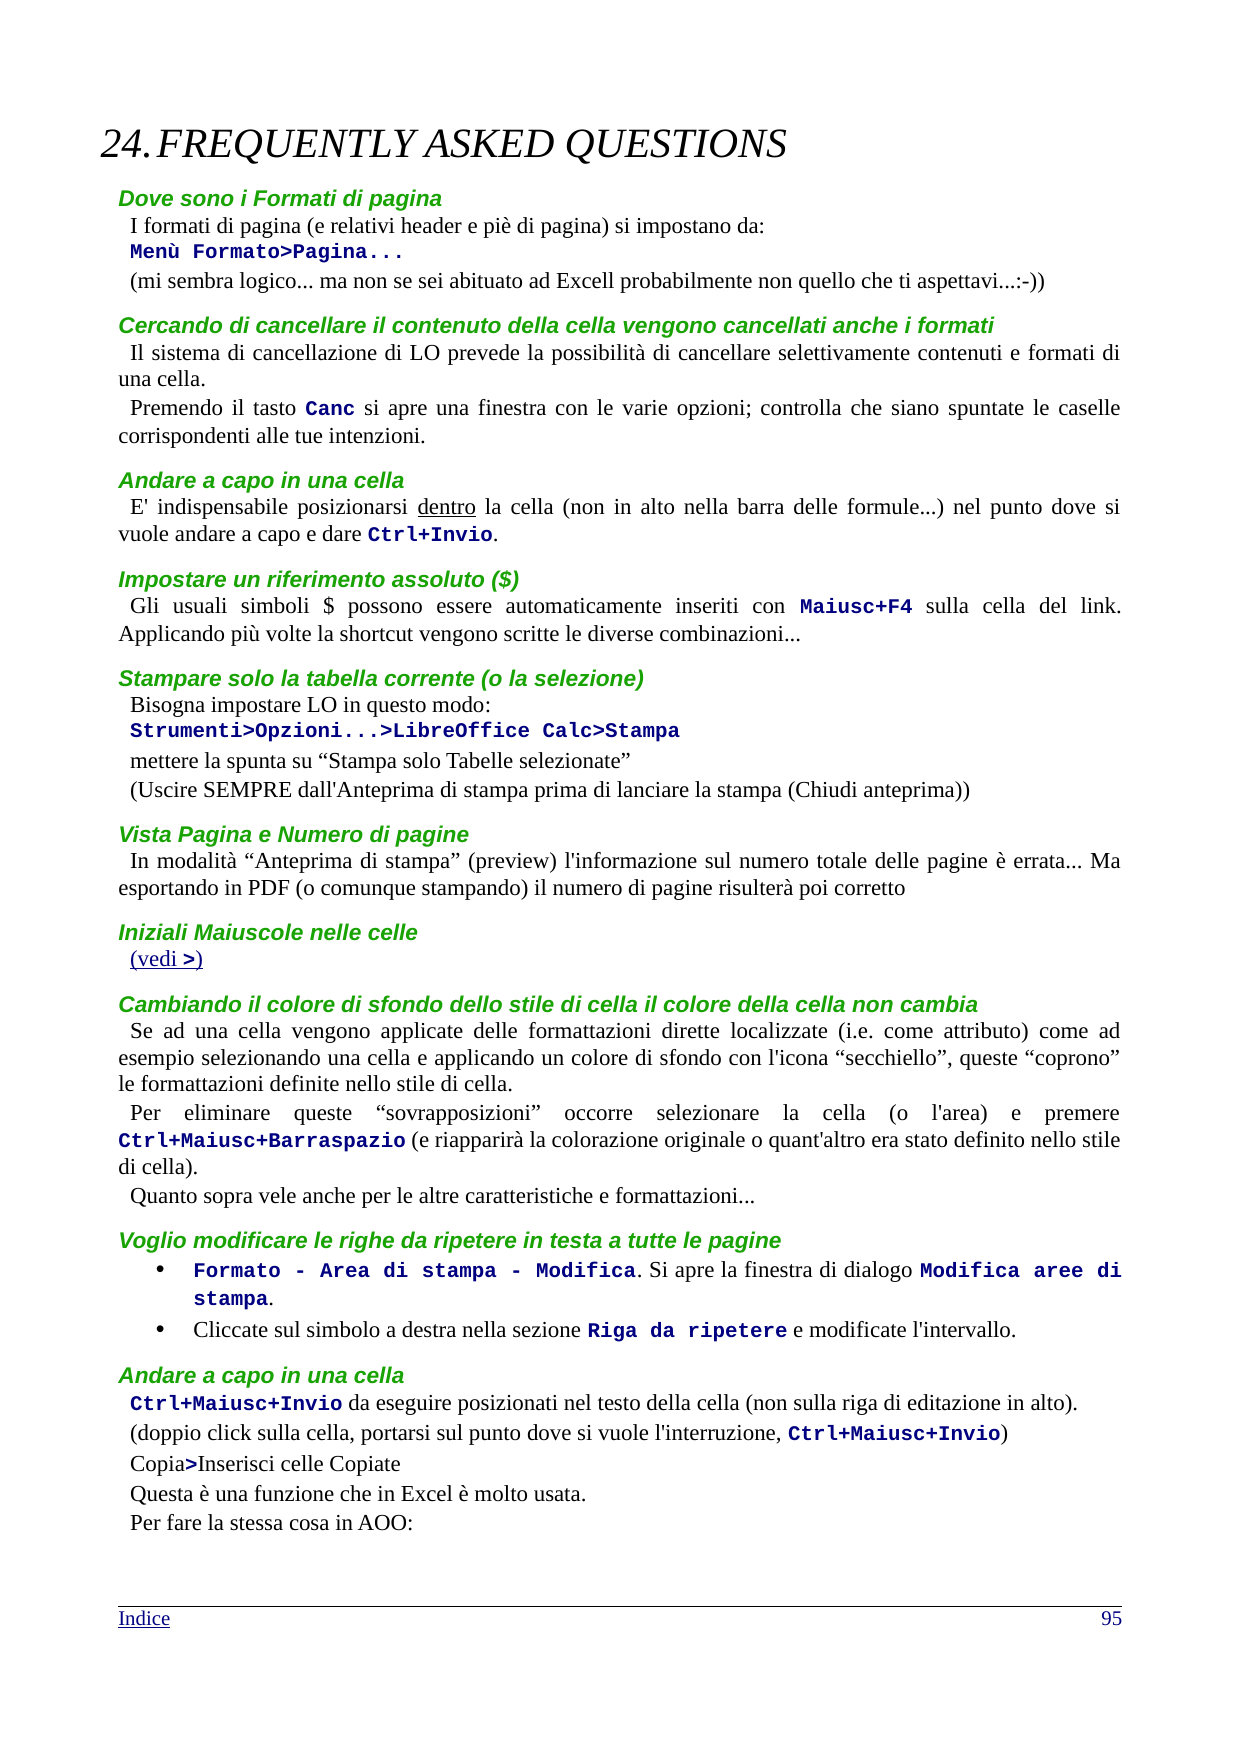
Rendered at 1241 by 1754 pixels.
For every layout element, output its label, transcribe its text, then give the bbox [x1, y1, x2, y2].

text (mi sembra logico... ma non se sei abituato ad Excell probabilmente non quello che ti aspettavi...:-)) [118, 267, 1122, 294]
subtitle Cambiando il colore di sfondo dello stile di cella il colore della cella non cambia [118, 991, 1122, 1017]
list Formato - Area di stampa - Modifica. Si apre la finestra di dialogo Modifica aree di stampa. [156, 1254, 1122, 1311]
subtitle Andare a capo in una cella [118, 467, 1122, 493]
subtitle Cercando di cancellare il contenuto della cella vengono cancellati anche i formati [118, 313, 1122, 339]
text (vedi >) [118, 945, 1122, 972]
subtitle Andare a capo in una cella [118, 1362, 1122, 1389]
text mettere la spunta su “Stampa solo Tabelle selezionate” [118, 747, 1122, 773]
text In modalità “Anteprima di stampa” (preview) l'informazione sul numero totale delle pagine è errata... Ma esportando in PDF (o comunque stampando) il numero di pagine risulterà poi corretto [118, 847, 1122, 900]
text Premendo il tasto Canc si apre una finestra con le varie opzioni; controlla che siano spuntate le caselle corrispondenti alle tue intenzioni. [118, 394, 1122, 448]
text (doppio click sulla cella, portarsi sul punto dove si vuole l'interruzione, Ctrl+Maiusc+Invio) [118, 1419, 1122, 1447]
text Menù Formato>Pagina... [118, 241, 1122, 264]
subtitle Iniziali Maiuscole nelle celle [118, 919, 1122, 945]
text Quanto sopra vele anche per le altre caratteristiche e formattazioni... [118, 1183, 1122, 1209]
subtitle Voglio modificare le righe da ripetere in testa a tutte le pagine [118, 1228, 1122, 1254]
text Gli usuali simboli $ possono essere automaticamente inseriti con Maiusc+F4 sulla cella del link. Applicando più volte la shortcut vengono scritte le diverse combinazioni... [118, 592, 1122, 646]
text (Uscire SEMPRE dall'Anteprima di stampa prima di lanciare la stampa (Chiudi anteprima)) [118, 776, 1122, 802]
text Ctrl+Maiusc+Invio da eseguire posizionati nel testo della cella (non sulla riga di editazione in alto). [118, 1389, 1122, 1416]
text E' indispensabile posizionarsi dentro la cella (non in alto nella barra delle formule...) nel punto dove si vuole andare a capo e dare Ctrl+Invio. [118, 493, 1122, 547]
text Per eliminare queste “sovrapposizioni” occorre selezionare la cella (o l'area) e premere Ctrl+Maiusc+Barraspazio (e riapparirà la colorazione originale o quant'altro era stato definito nello stile di cella). [118, 1099, 1122, 1180]
text Il sistema di cancellazione di LO prevede la possibilità di cancellare selettivamente contenuti e formati di una cella. [118, 339, 1122, 391]
text Strumenti>Opzioni...>LibreOffice Calc>Stampa [118, 720, 1122, 744]
text Bisogna impostare LO in questo modo: [118, 691, 1122, 717]
subtitle Impostare un riferimento assoluto ($) [118, 566, 1122, 592]
text Questa è una funzione che in Excel è molto usata. [118, 1480, 1122, 1507]
list Cliccate sul simbolo a destra nella sezione Riga da ripetere e modificate l'intervallo. [156, 1314, 1122, 1344]
text Copia>Inserisci celle Copiate [118, 1450, 1122, 1477]
subtitle Stampare solo la tabella corrente (o la selezione) [118, 665, 1122, 691]
text Se ad una cella vengono applicate delle formattazioni dirette localizzate (i.e. come attributo) come ad esempio selezionando una cella e applicando un colore di sfondo con l'icona “secchiello”, queste “coprono” le formattazioni definite nello stile di cella. [118, 1017, 1122, 1096]
text I formati di pagina (e relativi header e piè di pagina) si impostano da: [118, 212, 1122, 238]
subtitle FREQUENTLY ASKED QUESTIONS [100, 118, 1122, 166]
subtitle Dove sono i Formati di pagina [118, 186, 1122, 212]
subtitle Vista Pagina e Numero di pagine [118, 821, 1122, 847]
text Per fare la stessa cosa in AOO: [118, 1509, 1122, 1536]
